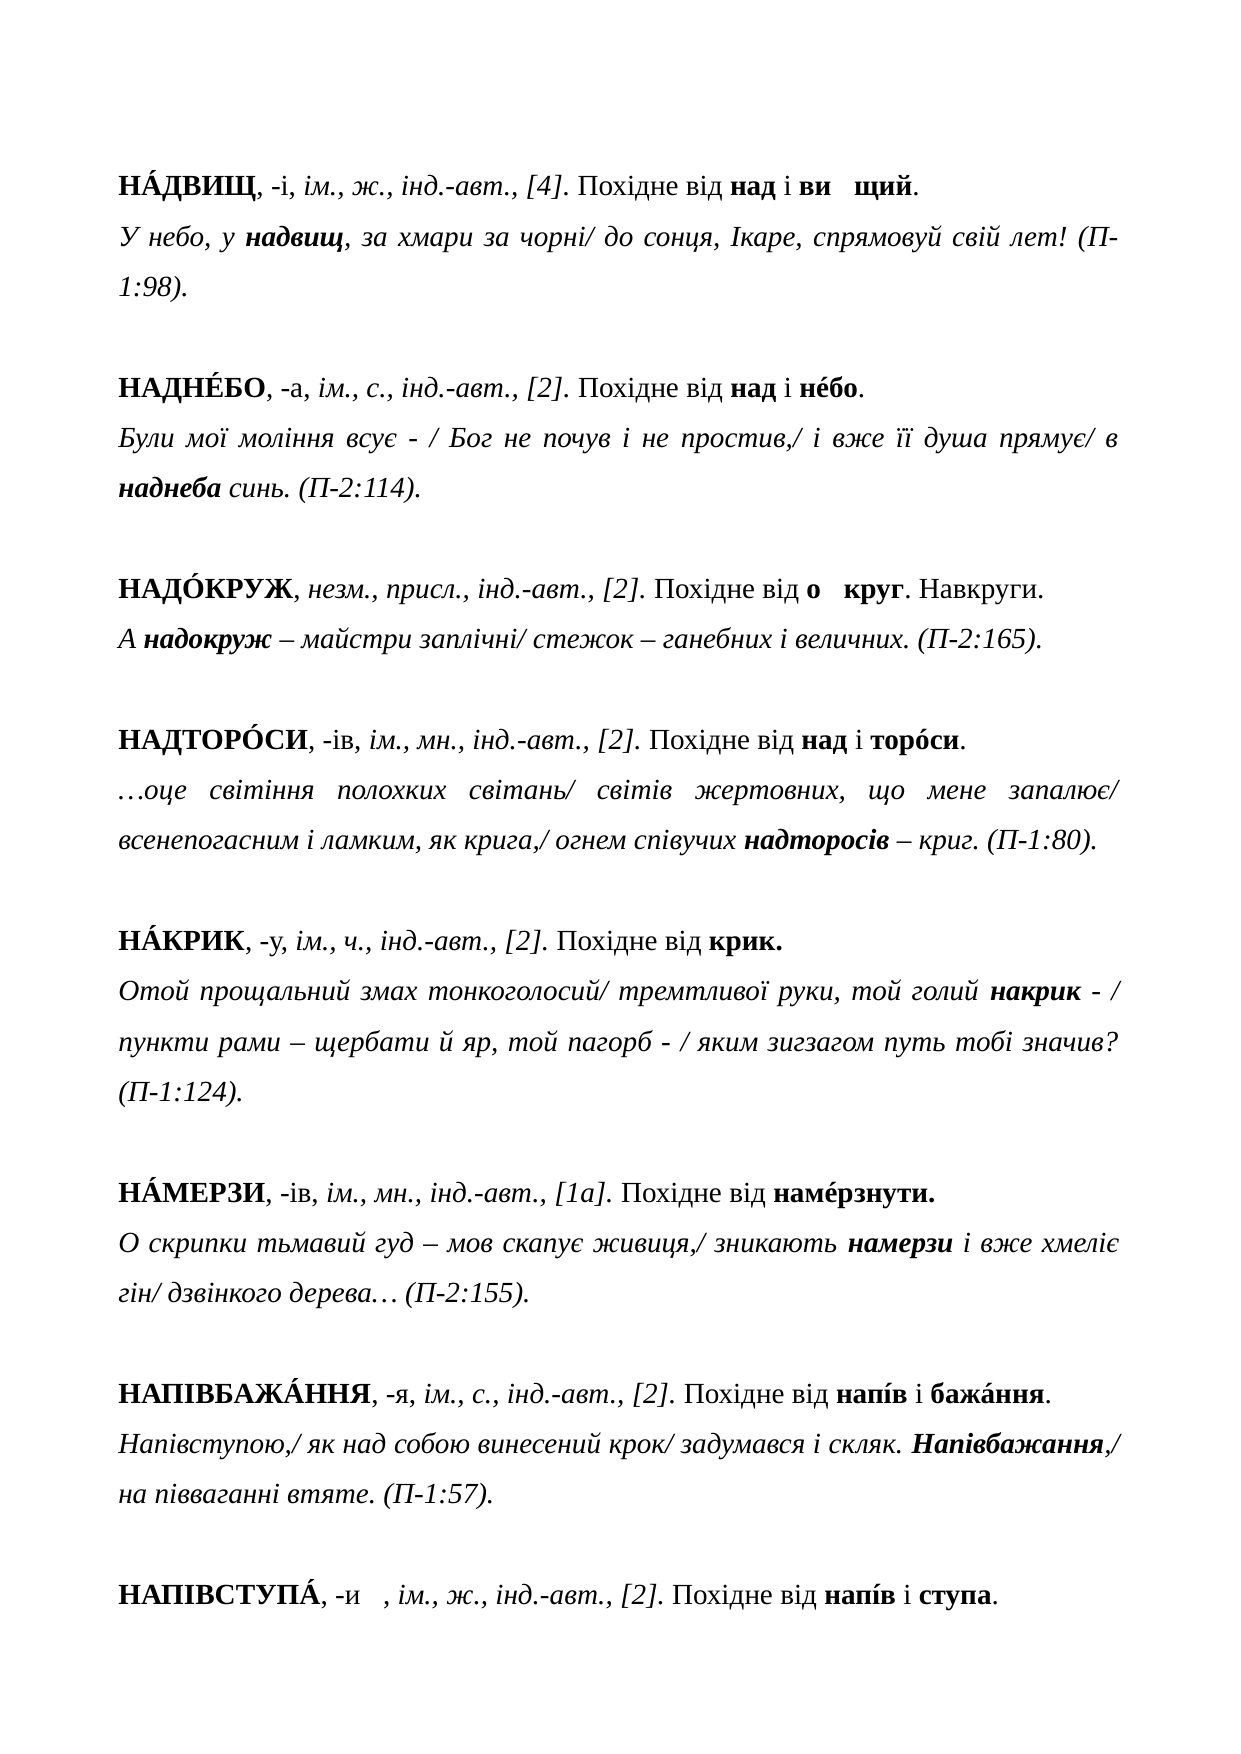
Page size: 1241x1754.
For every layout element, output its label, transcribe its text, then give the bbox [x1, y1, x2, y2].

text НÁдвищ, -і, ім., ж., інд.-авт., [4]. Похідне від над і вищий. [118, 168, 1122, 202]
text Напівступá, -и, ім., ж., інд.-авт., [2]. Похідне від напíв і ступа. [118, 1577, 1122, 1611]
text Були мої моління всує - / Бог не почув і не простив,/ і вже її душа прямує/ в наднеба синь. (П-2:114). [118, 420, 1122, 504]
text А надокруж – майстри заплічні/ стежок – ганебних і величних. (П-2:165). [118, 621, 1122, 655]
text Отой прощальний змах тонкоголосий/ тремтливої руки, той голий накрик - / пункти рами – щербати й яр, той пагорб - / яким зигзагом путь тобі значив? (П-1:124). [118, 973, 1122, 1108]
text О скрипки тьмавий гуд – мов скапує живиця,/ зникають намерзи і вже хмеліє гін/ дзвінкого дерева… (П-2:155). [118, 1225, 1122, 1309]
text Нáкрик, -у, ім., ч., інд.-авт., [2]. Похідне від крик. [118, 923, 1122, 957]
text Наднéбо, -а, ім., с., інд.-авт., [2]. Похідне від над і нéбо. [118, 370, 1122, 403]
text …оце світіння полохких світань/ світів жертовних, що мене запалює/ всенепогасним і ламким, як крига,/ огнем співучих надторосів – криг. (П-1:80). [118, 772, 1122, 856]
text Напівступою,/ як над собою винесений крок/ задумався і скляк. Напівбажання,/ на півваганні втяте. (П-1:57). [118, 1426, 1122, 1510]
text У небо, у надвищ, за хмари за чорні/ до сонця, Ікаре, спрямовуй свій лет! (П-1:98). [118, 219, 1122, 303]
text Нáмерзи, -ів, ім., мн., інд.-авт., [1а]. Похідне від намéрзнути. [118, 1175, 1122, 1208]
text Надторóси, -ів, ім., мн., інд.-авт., [2]. Похідне від над і торóси. [118, 722, 1122, 755]
text Напівбажáння, -я, ім., с., інд.-авт., [2]. Похідне від напíв і бажáння. [118, 1376, 1122, 1409]
text НадÓкруж, незм., присл., інд.-авт., [2]. Похідне від округ. Навкруги. [118, 571, 1122, 604]
